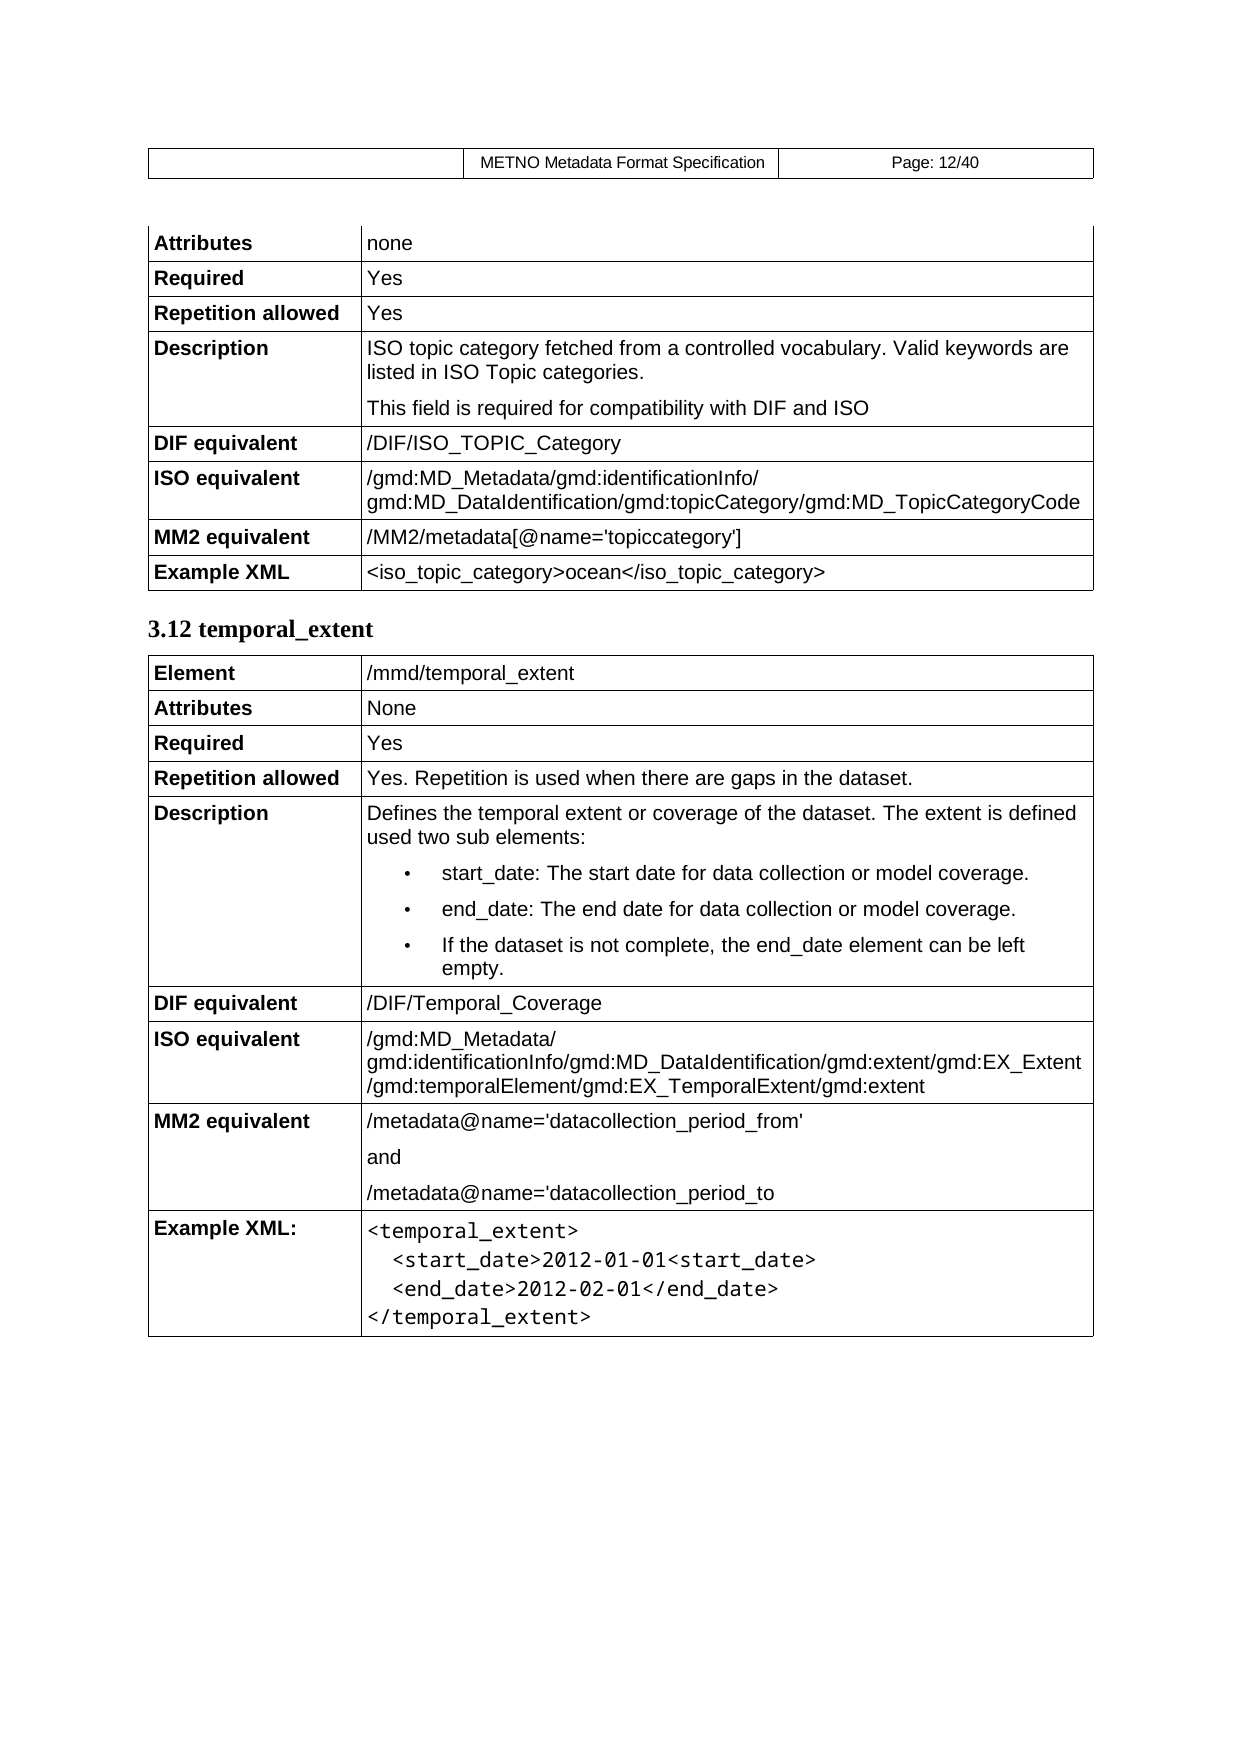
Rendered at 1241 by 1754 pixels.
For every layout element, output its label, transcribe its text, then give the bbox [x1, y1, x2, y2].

table_cell MM2 equivalent [149, 520, 361, 555]
table_cell Description [149, 332, 361, 426]
table_cell Required [149, 726, 361, 761]
table_cell Yes [362, 297, 1093, 331]
table_cell None [362, 691, 1093, 725]
table_cell /metadata@name='datacollection_period_from' and /metadata@name='datacollection_period_to [362, 1104, 1093, 1210]
table_cell /gmd:MD_Metadata/gmd:identificationInfo/ gmd:MD_DataIdentification/gmd:topicCategory/gmd:MD_TopicCategoryCode [362, 462, 1093, 519]
table_cell <iso_topic_category>ocean</iso_topic_category> [362, 556, 1093, 590]
table_cell /DIF/Temporal_Coverage [362, 987, 1093, 1021]
table_cell Example XML [149, 556, 361, 590]
table_cell Attributes [149, 691, 361, 725]
table_cell ISO equivalent [149, 1022, 361, 1103]
table_cell /gmd:MD_Metadata/ gmd:identificationInfo/gmd:MD_DataIdentification/gmd:extent/gmd:EX_Extent/gmd:temporalElement/gmd:EX_TemporalExtent/gmd:extent [362, 1022, 1093, 1103]
table_cell DIF equivalent [149, 987, 361, 1021]
table_cell <temporal_extent> <start_date>2012-01-01<start_date> <end_date>2012-02-01</end_date> </temporal_extent> [362, 1211, 1093, 1336]
table_cell Required [149, 262, 361, 296]
table_header /mmd/temporal_extent [362, 656, 1093, 690]
table_cell ISO topic category fetched from a controlled vocabulary. Valid keywords are listed in ISO Topic categories. This field is required for compatibility with DIF and ISO [362, 332, 1093, 426]
table_cell Repetition allowed [149, 297, 361, 331]
table_header Element [149, 656, 361, 690]
table_cell ISO equivalent [149, 462, 361, 519]
table_cell none [362, 226, 1093, 261]
table_cell Attributes [149, 226, 361, 261]
table_cell MM2 equivalent [149, 1104, 361, 1210]
table_cell Defines the temporal extent or coverage of the dataset. The extent is defined used two sub elements: start_date: The start date for data collection or model coverage. end_date: The end date for data collection or model coverage. If the dataset is not complete, the end_date element can be left empty. [362, 797, 1093, 986]
table_cell /MM2/metadata[@name='topiccategory'] [362, 520, 1093, 555]
table_cell Example XML: [149, 1211, 361, 1336]
table_cell Yes [362, 726, 1093, 761]
table_cell Description [149, 797, 361, 986]
table_cell Yes [362, 262, 1093, 296]
subtitle temporal_extent [148, 615, 1093, 643]
table_cell /DIF/ISO_TOPIC_Category [362, 427, 1093, 461]
table_cell DIF equivalent [149, 427, 361, 461]
table_cell Yes. Repetition is used when there are gaps in the dataset. [362, 762, 1093, 796]
table_cell Repetition allowed [149, 762, 361, 796]
